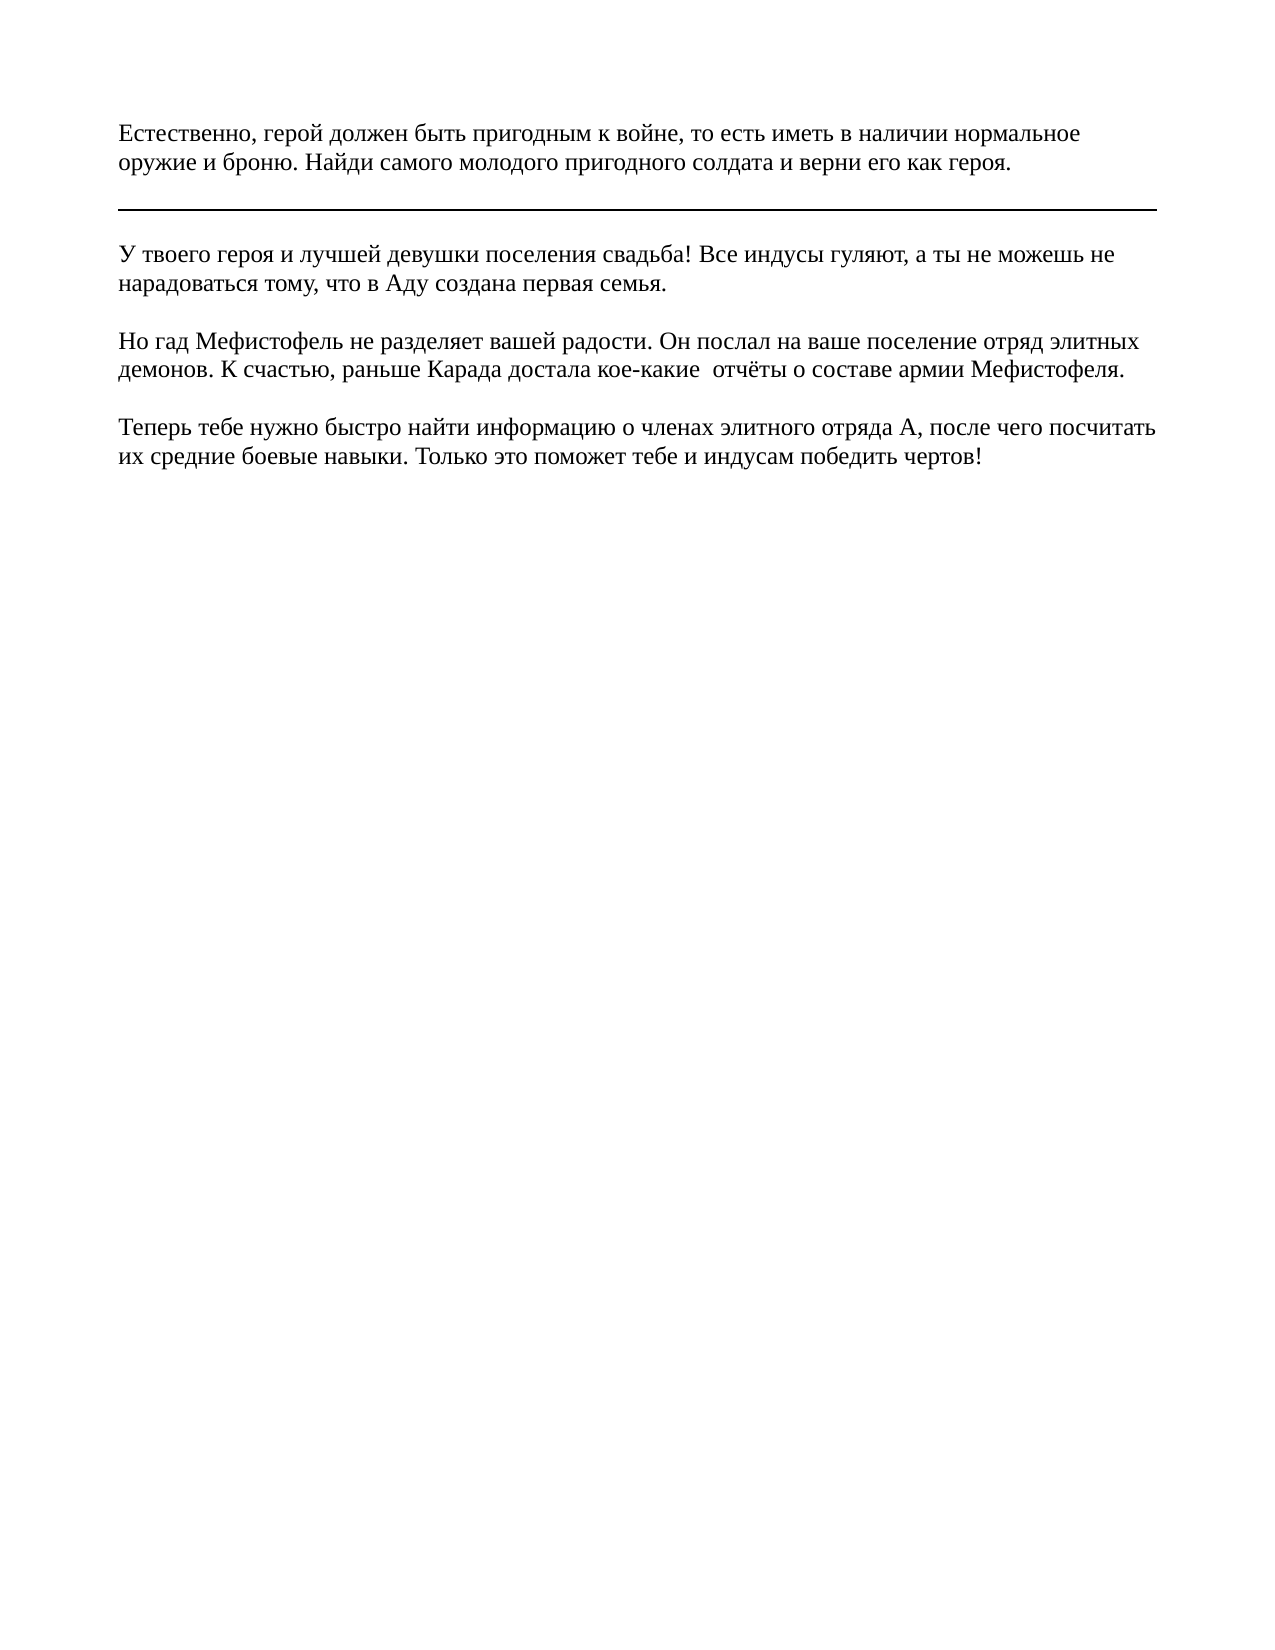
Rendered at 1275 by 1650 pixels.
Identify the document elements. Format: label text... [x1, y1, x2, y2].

text Естественно, герой должен быть пригодным к войне, то есть иметь в наличии нормальное оружие и броню. Найди самого молодого пригодного солдата и верни его как героя. [118, 118, 1157, 176]
text Теперь тебе нужно быстро найти информацию о членах элитного отряда А, после чего посчитать их средние боевые навыки. Только это поможет тебе и индусам победить чертов! [118, 412, 1157, 469]
text Но гад Мефистофель не разделяет вашей радости. Он послал на ваше поселение отряд элитных демонов. К счастью, раньше Карада достала кое-какие отчёты о составе армии Мефистофеля. [118, 326, 1157, 383]
text У твоего героя и лучшей девушки поселения свадьба! Все индусы гуляют, а ты не можешь не нарадоваться тому, что в Аду создана первая семья. [118, 239, 1157, 297]
